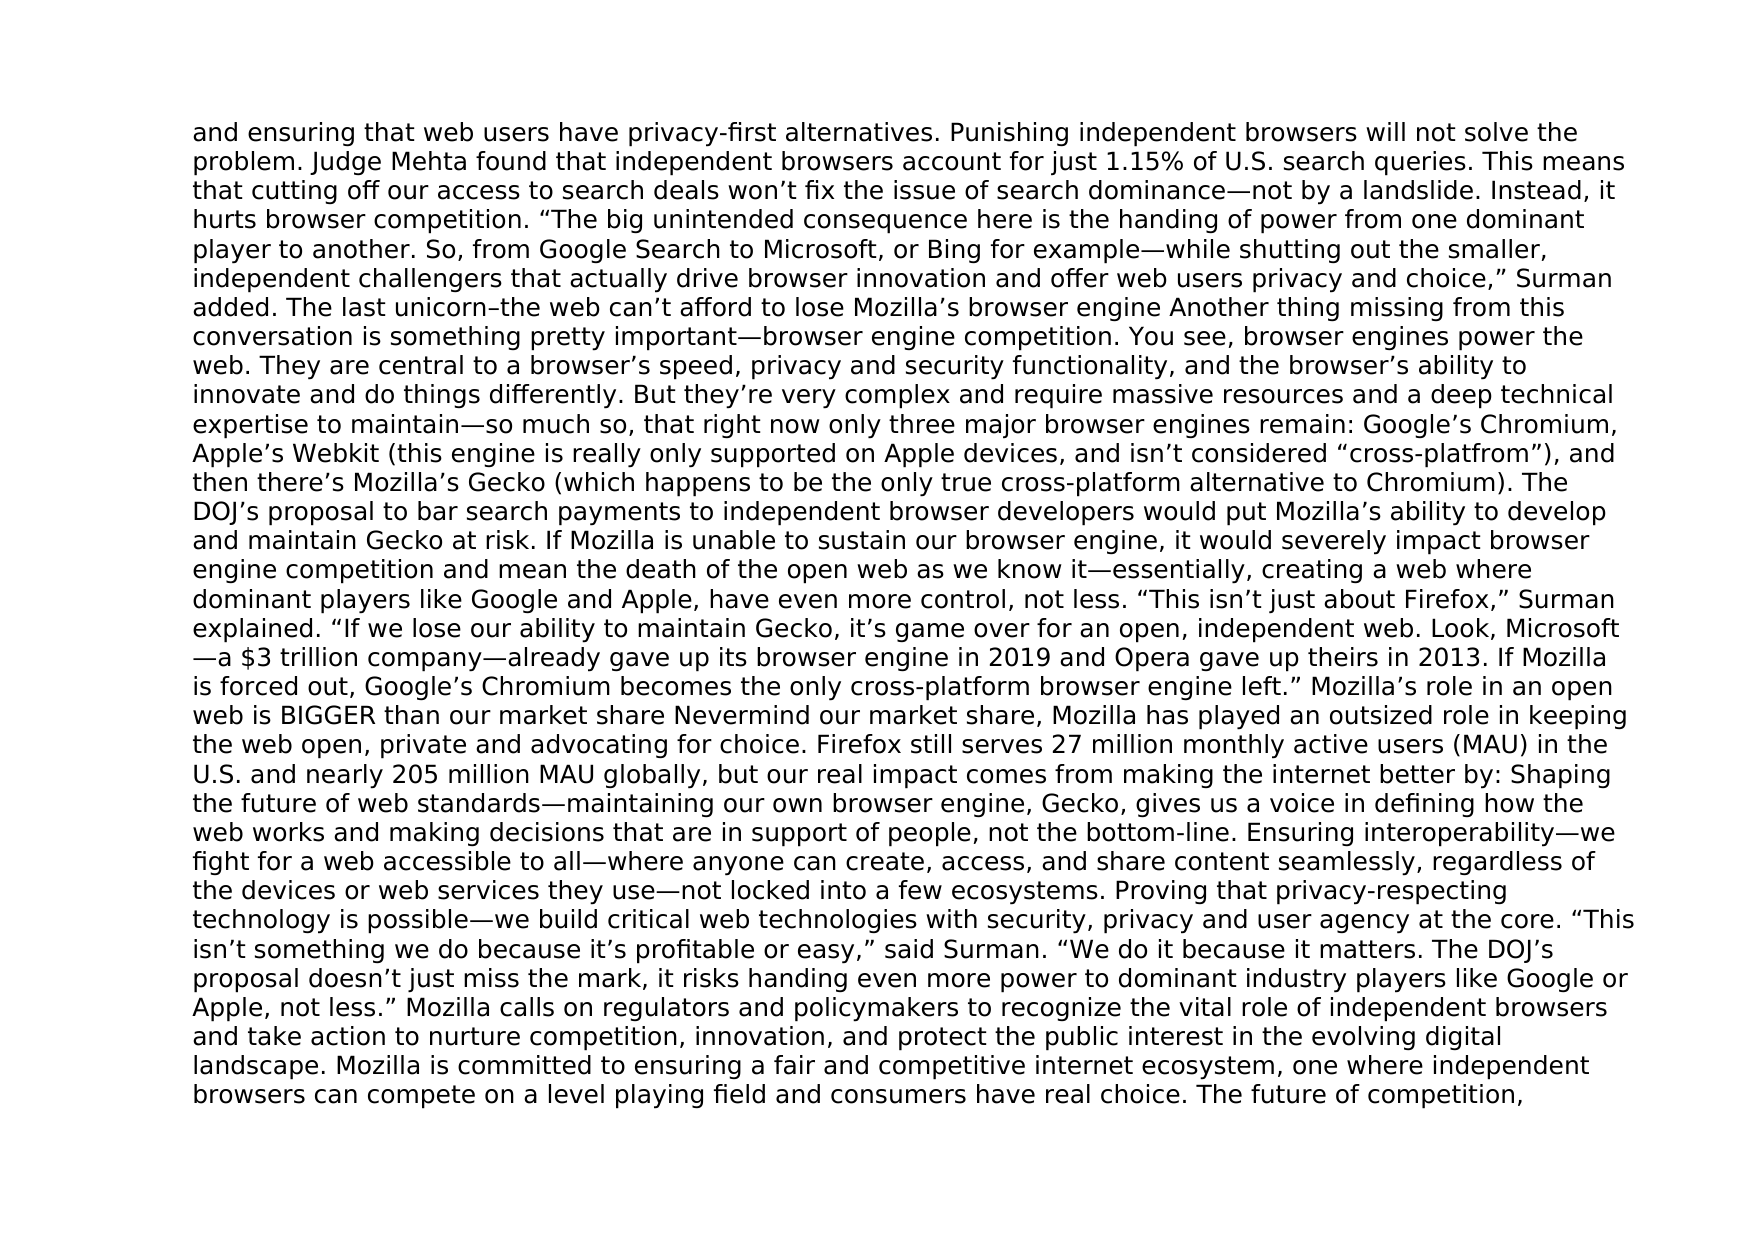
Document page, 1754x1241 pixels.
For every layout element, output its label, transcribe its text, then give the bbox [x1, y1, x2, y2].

list and ensuring that web users have privacy-first alternatives. Punishing independent browsers will not solve the problem. Judge Mehta found that independent browsers account for just 1.15% of U.S. search queries. This means that cutting off our access to search deals won’t fix the issue of search dominance—not by a landslide. Instead, it hurts browser competition. “The big unintended consequence here is the handing of power from one dominant player to another. So, from Google Search to Microsoft, or Bing for example—while shutting out the smaller, independent challengers that actually drive browser innovation and offer web users privacy and choice,” Surman added. The last unicorn–the web can’t afford to lose Mozilla’s browser engine Another thing missing from this conversation is something pretty important—browser engine competition. You see, browser engines power the web. They are central to a browser’s speed, privacy and security functionality, and the browser’s ability to innovate and do things differently. But they’re very complex and require massive resources and a deep technical expertise to maintain—so much so, that right now only three major browser engines remain: Google’s Chromium, Apple’s Webkit (this engine is really only supported on Apple devices, and isn’t considered “cross-platfrom”), and then there’s Mozilla’s Gecko (which happens to be the only true cross-platform alternative to Chromium). The DOJ’s proposal to bar search payments to independent browser developers would put Mozilla’s ability to develop and maintain Gecko at risk. If Mozilla is unable to sustain our browser engine, it would severely impact browser engine competition and mean the death of the open web as we know it—essentially, creating a web where dominant players like Google and Apple, have even more control, not less. “This isn’t just about Firefox,” Surman explained. “If we lose our ability to maintain Gecko, it’s game over for an open, independent web. Look, Microsoft—a $3 trillion company—already gave up its browser engine in 2019 and Opera gave up theirs in 2013. If Mozilla is forced out, Google’s Chromium becomes the only cross-platform browser engine left.” Mozilla’s role in an open web is BIGGER than our market share Nevermind our market share, Mozilla has played an outsized role in keeping the web open, private and advocating for choice. Firefox still serves 27 million monthly active users (MAU) in the U.S. and nearly 205 million MAU globally, but our real impact comes from making the internet better by: Shaping the future of web standards—maintaining our own browser engine, Gecko, gives us a voice in defining how the web works and making decisions that are in support of people, not the bottom-line. Ensuring interoperability—we fight for a web accessible to all—where anyone can create, access, and share content seamlessly, regardless of the devices or web services they use—not locked into a few ecosystems. Proving that privacy-respecting technology is possible—we build critical web technologies with security, privacy and user agency at the core. “This isn’t something we do because it’s profitable or easy,” said Surman. “We do it because it matters. The DOJ’s proposal doesn’t just miss the mark, it risks handing even more power to dominant industry players like Google or Apple, not less.” Mozilla calls on regulators and policymakers to recognize the vital role of independent browsers and take action to nurture competition, innovation, and protect the public interest in the evolving digital landscape. Mozilla is committed to ensuring a fair and competitive internet ecosystem, one where independent browsers can compete on a level playing field and consumers have real choice. The future of competition, [177, 118, 1636, 1110]
